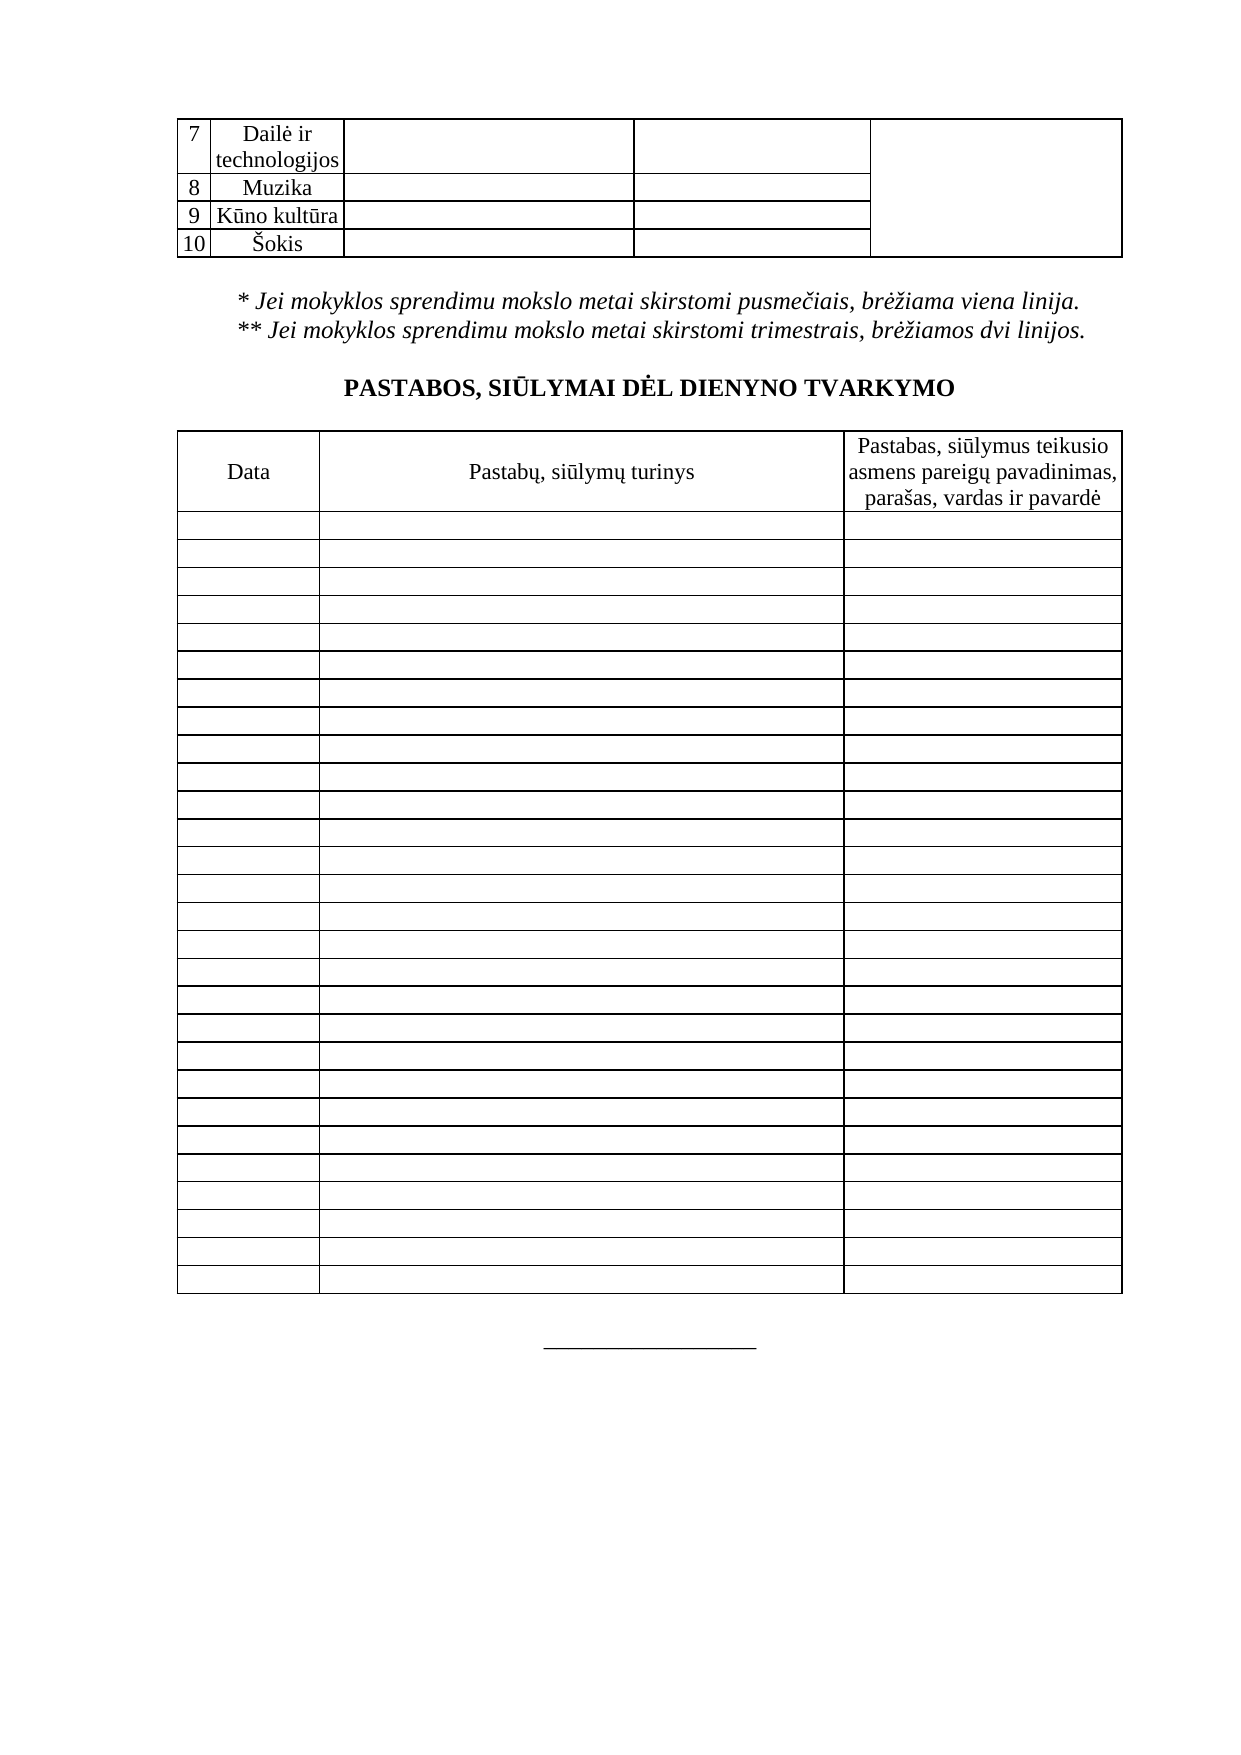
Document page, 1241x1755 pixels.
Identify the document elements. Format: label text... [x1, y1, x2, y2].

table_cell [320, 764, 843, 790]
table_cell [845, 820, 1121, 846]
table_cell [320, 1210, 843, 1237]
table_cell [635, 202, 870, 228]
table_cell [178, 596, 319, 622]
table_cell [845, 652, 1121, 678]
table_cell [320, 596, 843, 622]
table_cell [320, 652, 843, 678]
table_cell 7 [178, 120, 210, 172]
table_cell [178, 875, 319, 902]
table_cell [845, 1015, 1121, 1041]
table_cell [178, 708, 319, 734]
table_cell [320, 624, 843, 650]
table_header Pastabas, siūlymus teikusio asmens pareigų pavadinimas, parašas, vardas ir pavardė [845, 432, 1121, 511]
table_cell [320, 708, 843, 734]
table_cell [178, 1099, 319, 1125]
table_cell [178, 764, 319, 790]
table_cell [320, 931, 843, 957]
table_cell [845, 1099, 1121, 1125]
table_cell [178, 959, 319, 985]
table_cell [845, 847, 1121, 874]
table_cell [178, 1266, 319, 1292]
table_cell [320, 1099, 843, 1125]
table_cell [178, 1015, 319, 1041]
table_cell [345, 230, 633, 256]
table_cell [845, 1266, 1121, 1292]
table_cell [845, 903, 1121, 929]
table_cell [320, 1266, 843, 1292]
table_cell [320, 1238, 843, 1264]
table_cell [845, 512, 1121, 539]
table_cell [178, 568, 319, 594]
table_cell [320, 903, 843, 929]
table_cell [845, 540, 1121, 567]
table_cell [845, 1155, 1121, 1181]
table_cell [845, 708, 1121, 734]
table_cell [178, 652, 319, 678]
table_cell [320, 1071, 843, 1097]
table_cell [320, 820, 843, 846]
table_cell [345, 174, 633, 200]
text _________________ [177, 1323, 1122, 1352]
table_cell [178, 1155, 319, 1181]
table_cell [845, 987, 1121, 1013]
table_cell [845, 959, 1121, 985]
table_cell [845, 1127, 1121, 1153]
table_cell [320, 1182, 843, 1209]
table_cell [320, 1015, 843, 1041]
table_cell [345, 202, 633, 228]
table_cell [845, 931, 1121, 957]
table_cell [320, 1155, 843, 1181]
table_cell [178, 1238, 319, 1264]
table_cell [635, 174, 870, 200]
table_cell [178, 1127, 319, 1153]
table_cell [845, 1182, 1121, 1209]
table_cell 10 [178, 230, 210, 256]
table_cell [178, 931, 319, 957]
table_cell [845, 624, 1121, 650]
table_cell [178, 903, 319, 929]
table_cell [178, 1043, 319, 1069]
table_cell [845, 1210, 1121, 1237]
table_cell [178, 736, 319, 762]
table_cell [845, 1238, 1121, 1264]
table_cell [320, 792, 843, 818]
table_cell [178, 540, 319, 567]
table_cell [178, 847, 319, 874]
table_cell [845, 1043, 1121, 1069]
table_cell 9 [178, 202, 210, 228]
table_cell [178, 792, 319, 818]
table_cell [845, 596, 1121, 622]
table_cell [178, 1071, 319, 1097]
table_cell [178, 680, 319, 706]
table_cell [320, 875, 843, 902]
table_cell [320, 736, 843, 762]
table_cell [178, 1210, 319, 1237]
text ** Jei mokyklos sprendimu mokslo metai skirstomi trimestrais, brėžiamos dvi linijos. [177, 315, 1122, 344]
table_cell Dailė ir technologijos [211, 120, 343, 172]
table_cell Šokis [211, 230, 343, 256]
table_cell Muzika [211, 174, 343, 200]
text PASTABOS, SIŪLYMAI DĖL DIENYNO TVARKYMO [177, 373, 1122, 401]
table_cell [320, 680, 843, 706]
table_cell [178, 987, 319, 1013]
table_cell [320, 568, 843, 594]
table_cell Kūno kultūra [211, 202, 343, 228]
table_cell [320, 540, 843, 567]
table_cell [178, 512, 319, 539]
table_header Data [178, 432, 319, 511]
table_cell [178, 820, 319, 846]
table_cell [845, 792, 1121, 818]
table_cell [845, 568, 1121, 594]
table_cell [845, 736, 1121, 762]
table_cell [178, 624, 319, 650]
table_cell [320, 1043, 843, 1069]
text * Jei mokyklos sprendimu mokslo metai skirstomi pusmečiais, brėžiama viena linija. [177, 286, 1122, 315]
table_cell [635, 120, 870, 172]
table_cell [320, 847, 843, 874]
table_cell [320, 959, 843, 985]
table_cell [635, 230, 870, 256]
table_header [871, 120, 1121, 256]
table_cell 8 [178, 174, 210, 200]
table_cell [845, 680, 1121, 706]
table_cell [345, 120, 633, 172]
table_cell [845, 764, 1121, 790]
table_cell [178, 1182, 319, 1209]
table_cell [320, 987, 843, 1013]
table_cell [320, 512, 843, 539]
table_cell [320, 1127, 843, 1153]
table_header Pastabų, siūlymų turinys [320, 432, 843, 511]
table_cell [845, 875, 1121, 902]
table_cell [845, 1071, 1121, 1097]
